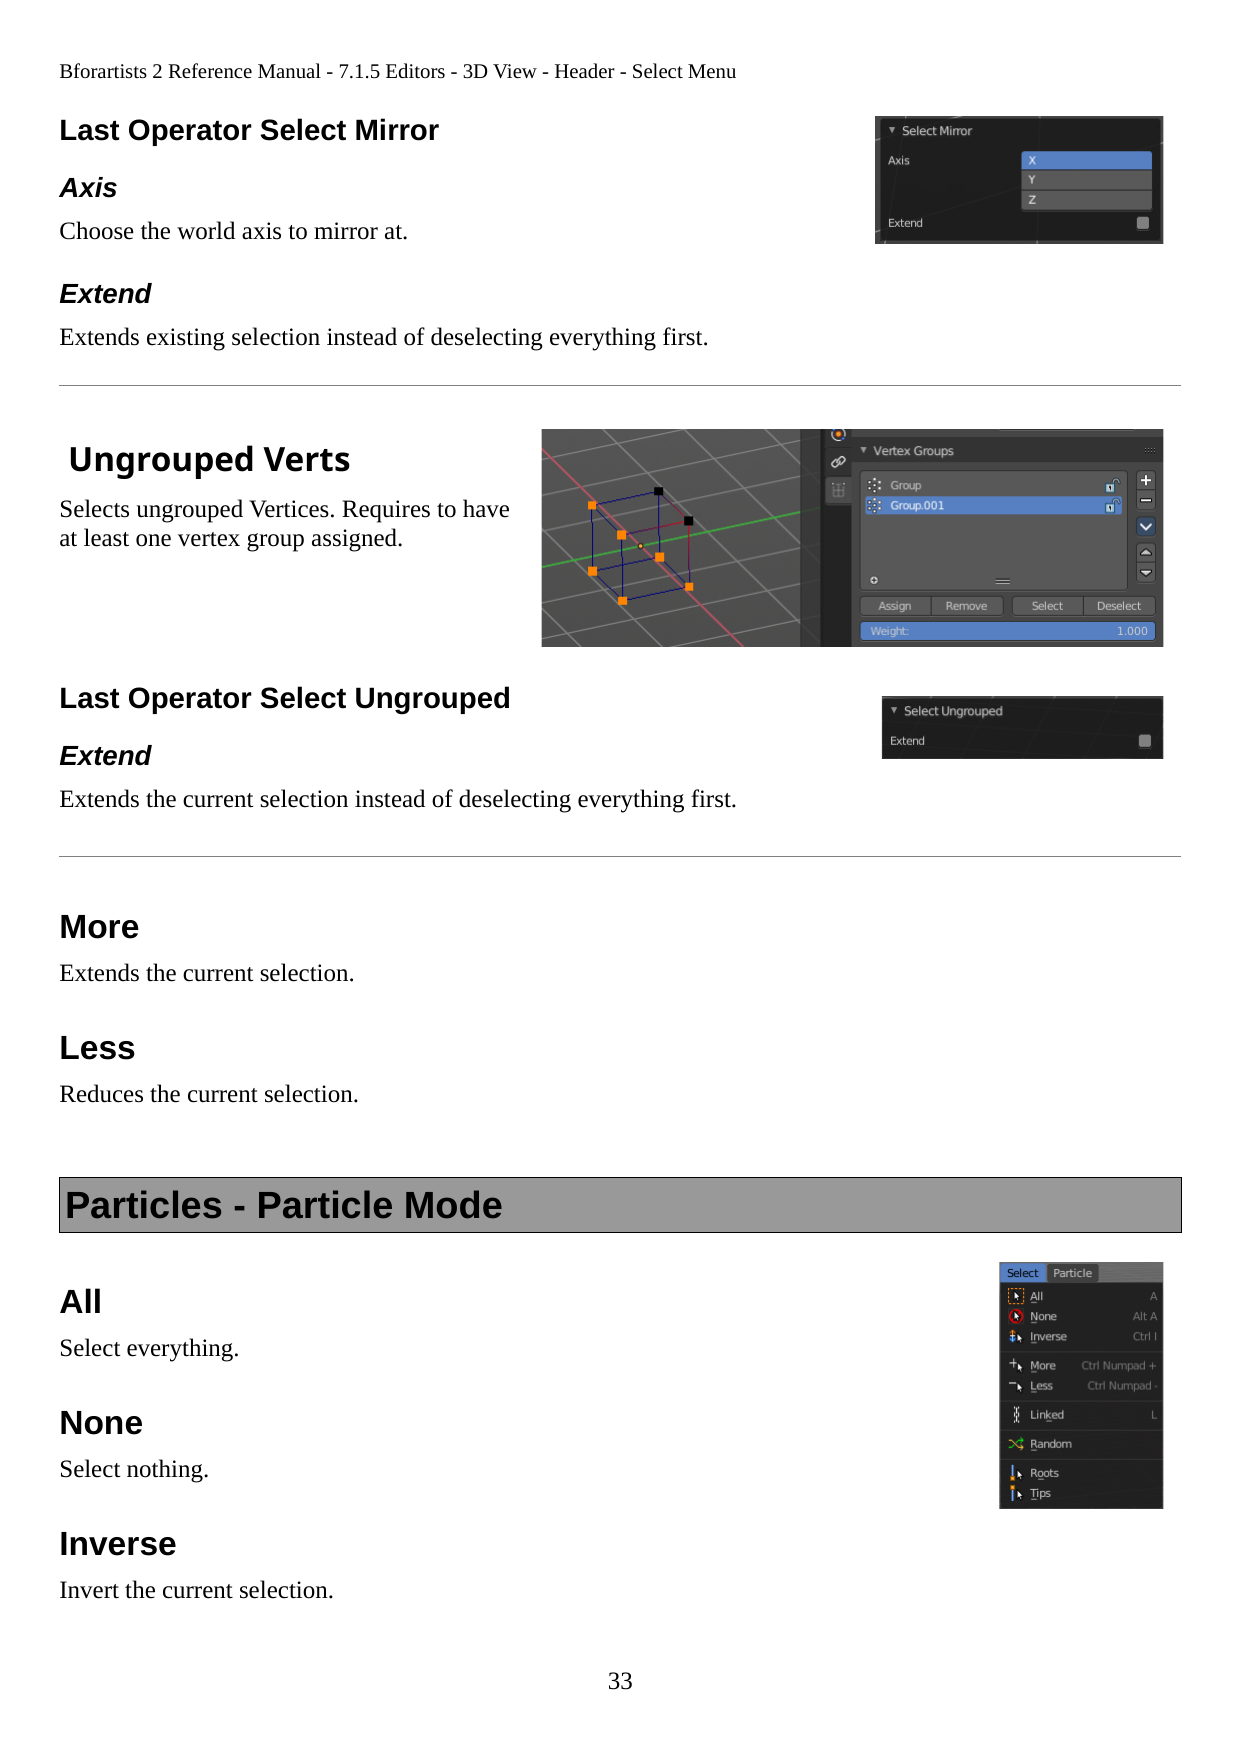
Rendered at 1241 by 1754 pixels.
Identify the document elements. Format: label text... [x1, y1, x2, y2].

subtitle Axis [59, 171, 875, 203]
subtitle [1164, 1282, 1181, 1321]
subtitle More [59, 907, 1181, 945]
picture [875, 116, 1164, 244]
picture [881, 696, 1164, 759]
text Reduces the current selection. [59, 1079, 1181, 1108]
subtitle [1164, 436, 1181, 481]
text Select nothing. [59, 1454, 999, 1483]
picture [999, 1262, 1164, 1509]
picture [541, 429, 1164, 647]
subtitle Extend [59, 277, 1181, 309]
subtitle Extend [59, 740, 1181, 772]
subtitle [1164, 1403, 1181, 1442]
subtitle Ungrouped Verts [59, 436, 541, 481]
subtitle Inverse [59, 1524, 1181, 1563]
subtitle None [59, 1403, 999, 1442]
text Extends the current selection. [59, 958, 1181, 987]
subtitle All [59, 1282, 999, 1321]
text Extends the current selection instead of deselecting everything first. [59, 784, 1181, 813]
table_header Particles - Particle Mode [60, 1178, 1181, 1232]
text Invert the current selection. [59, 1575, 1181, 1604]
text Choose the world axis to mirror at. [59, 216, 875, 244]
text Select everything. [59, 1333, 999, 1362]
subtitle Last Operator Select Ungrouped [59, 681, 1181, 715]
subtitle Last Operator Select Mirror [59, 113, 1181, 146]
text Extends existing selection instead of deselecting everything first. [59, 322, 1181, 350]
text [1164, 1454, 1181, 1483]
subtitle Less [59, 1028, 1181, 1066]
text [1164, 1333, 1181, 1362]
text Selects ungrouped Vertices. Requires to have at least one vertex group assigned. [59, 494, 541, 551]
subtitle [1164, 171, 1181, 203]
